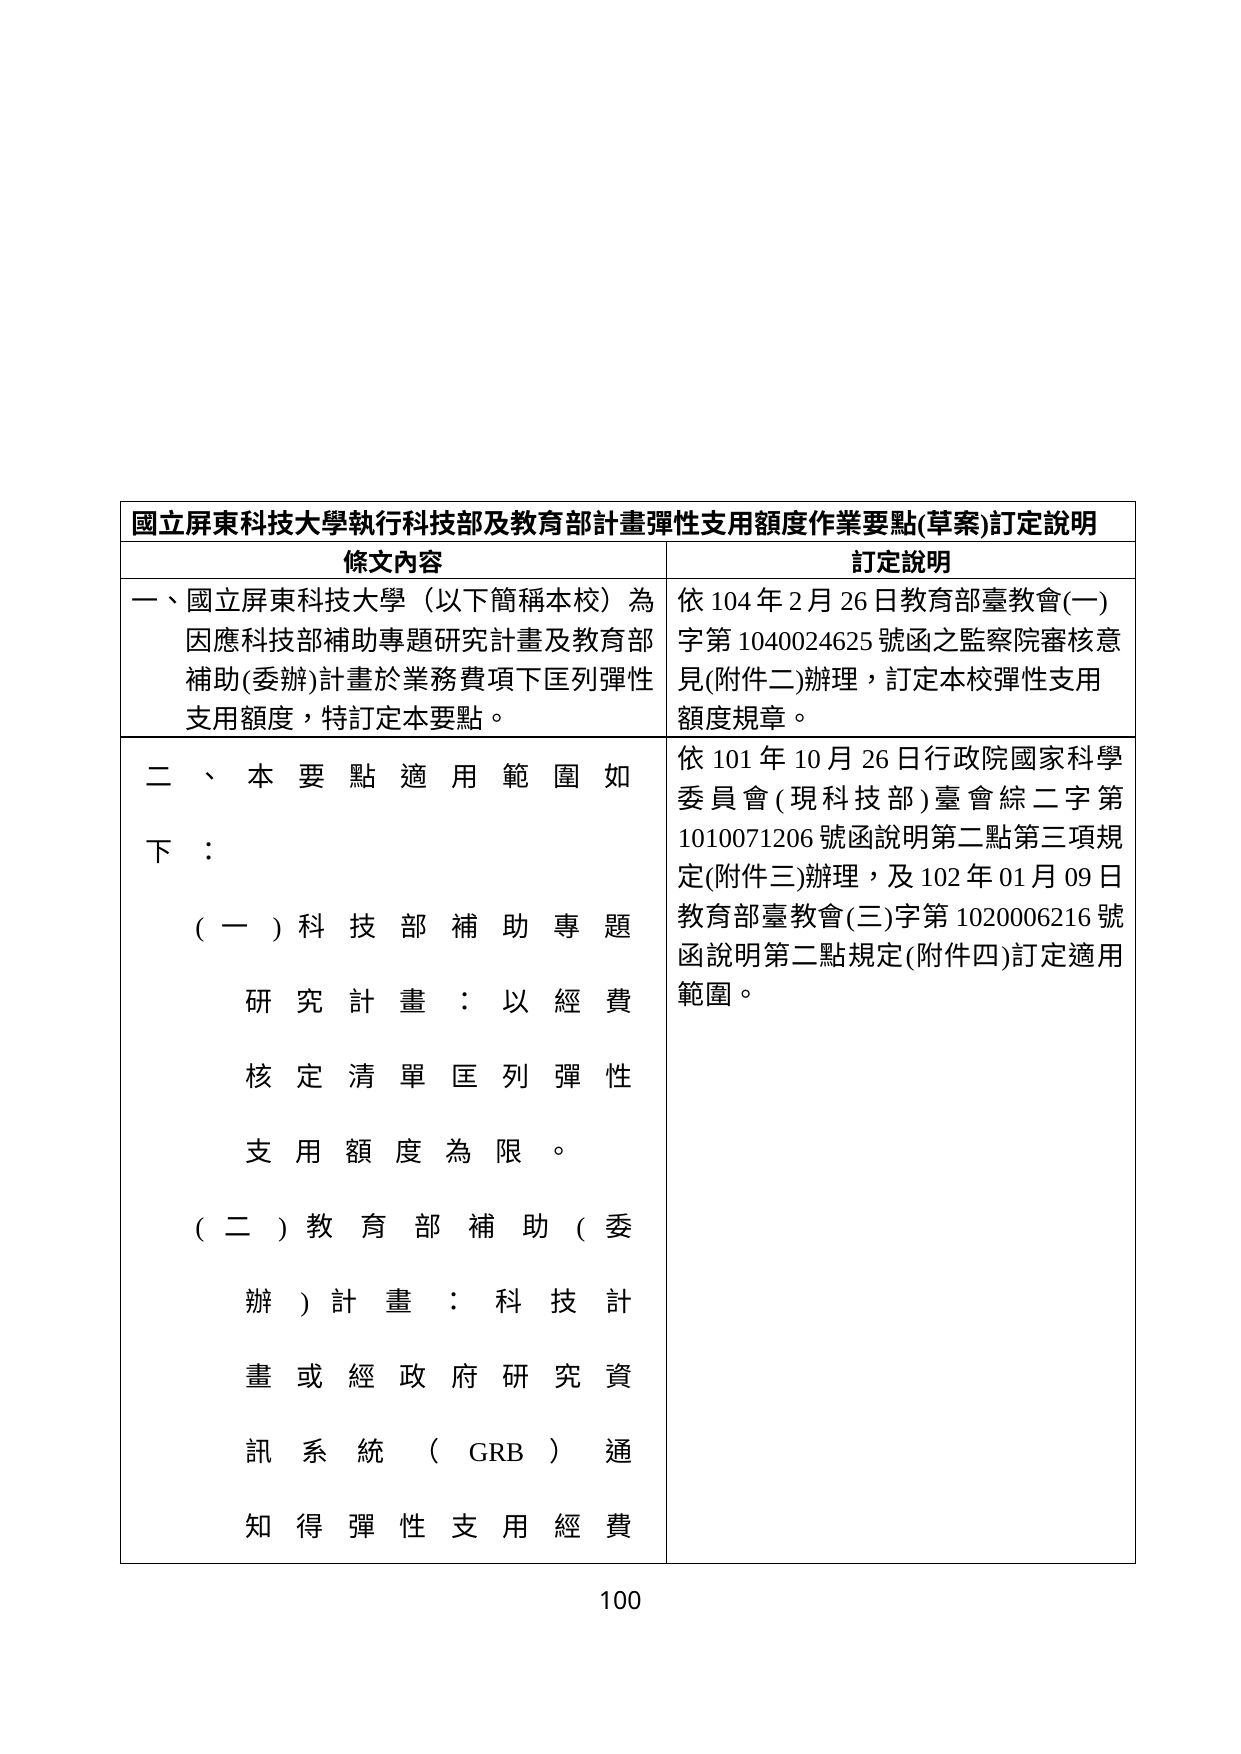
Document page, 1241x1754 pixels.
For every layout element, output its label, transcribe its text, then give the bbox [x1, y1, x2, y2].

table_cell 二、本要點適用範圍如下： (一)科技部補助專題研究計畫：以經費核定清單匡列彈性支用額度為限。 (二)教育部補助(委辦)計畫：科技計畫或經政府研究資訊系統（GRB）通知得彈性支用經費 [121, 738, 666, 1562]
table_cell 依104年2月26日教育部臺教會(一)字第1040024625號函之監察院審核意見(附件二)辦理，訂定本校彈性支用額度規章。 [667, 579, 1135, 736]
table_cell 條文內容 [121, 542, 666, 578]
table_cell 訂定說明 [667, 542, 1135, 578]
table_header 國立屏東科技大學執行科技部及教育部計畫彈性支用額度作業要點(草案)訂定說明 [121, 502, 1135, 541]
table_cell 依101年10月26日行政院國家科學委員會(現科技部)臺會綜二字第1010071206號函說明第二點第三項規定(附件三)辦理，及102年01月09日教育部臺教會(三)字第1020006216號函說明第二點規定(附件四)訂定適用範圍。 [667, 738, 1135, 1562]
table_cell 一、國立屏東科技大學（以下簡稱本校）為因應科技部補助專題研究計畫及教育部補助(委辦)計畫於業務費項下匡列彈性支用額度，特訂定本要點。 [121, 579, 666, 736]
